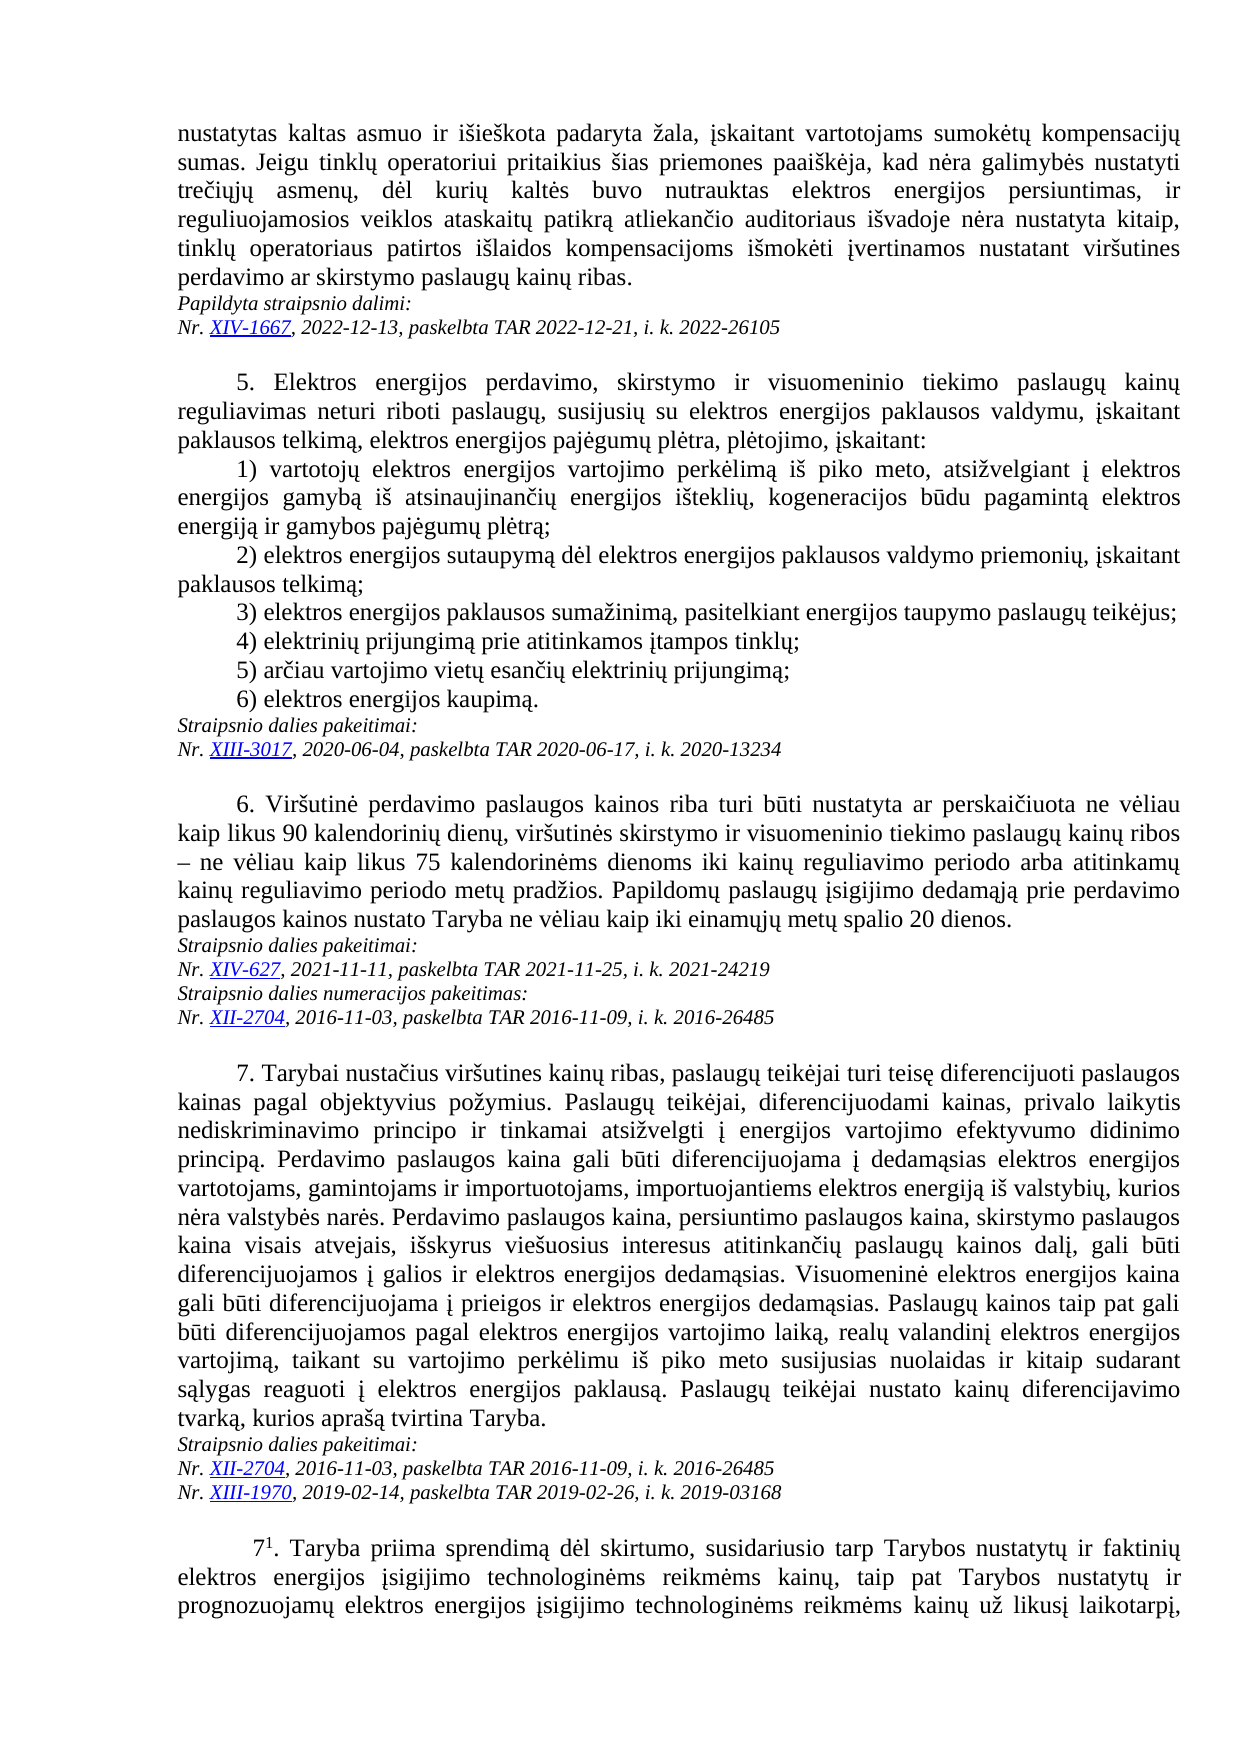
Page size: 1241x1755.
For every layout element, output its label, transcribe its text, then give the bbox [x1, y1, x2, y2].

text 4) elektrinių prijungimą prie atitinkamos įtampos tinklų; [177, 626, 1181, 655]
text Nr. XIII-3017, 2020-06-04, paskelbta TAR 2020-06-17, i. k. 2020-13234 [177, 737, 1181, 761]
text Nr. XIV-1667, 2022-12-13, paskelbta TAR 2022-12-21, i. k. 2022-26105 [177, 315, 1181, 339]
text 6. Viršutinė perdavimo paslaugos kainos riba turi būti nustatyta ar perskaičiuota ne vėliau kaip likus 90 kalendorinių dienų, viršutinės skirstymo ir visuomeninio tiekimo paslaugų kainų ribos – ne vėliau kaip likus 75 kalendorinėms dienoms iki kainų reguliavimo periodo arba atitinkamų kainų reguliavimo periodo metų pradžios. Papildomų paslaugų įsigijimo dedamąją prie perdavimo paslaugos kainos nustato Taryba ne vėliau kaip iki einamųjų metų spalio 20 dienos. [177, 789, 1181, 933]
text 71. Taryba priima sprendimą dėl skirtumo, susidariusio tarp Tarybos nustatytų ir faktinių elektros energijos įsigijimo technologinėms reikmėms kainų, taip pat Tarybos nustatytų ir prognozuojamų elektros energijos įsigijimo technologinėms reikmėms kainų už likusį laikotarpį, [177, 1533, 1181, 1619]
text Nr. XII-2704, 2016-11-03, paskelbta TAR 2016-11-09, i. k. 2016-26485 [177, 1456, 1181, 1480]
text Straipsnio dalies pakeitimai: [177, 712, 1181, 737]
text 5) arčiau vartojimo vietų esančių elektrinių prijungimą; [177, 655, 1181, 684]
text Straipsnio dalies numeracijos pakeitimas: [177, 981, 1181, 1005]
text nustatytas kaltas asmuo ir išieškota padaryta žala, įskaitant vartotojams sumokėtų kompensacijų sumas. Jeigu tinklų operatoriui pritaikius šias priemones paaiškėja, kad nėra galimybės nustatyti trečiųjų asmenų, dėl kurių kaltės buvo nutrauktas elektros energijos persiuntimas, ir reguliuojamosios veiklos ataskaitų patikrą atliekančio auditoriaus išvadoje nėra nustatyta kitaip, tinklų operatoriaus patirtos išlaidos kompensacijoms išmokėti įvertinamos nustatant viršutines perdavimo ar skirstymo paslaugų kainų ribas. [177, 118, 1181, 291]
text 2) elektros energijos sutaupymą dėl elektros energijos paklausos valdymo priemonių, įskaitant paklausos telkimą; [177, 540, 1181, 597]
text 1) vartotojų elektros energijos vartojimo perkėlimą iš piko meto, atsižvelgiant į elektros energijos gamybą iš atsinaujinančių energijos išteklių, kogeneracijos būdu pagamintą elektros energiją ir gamybos pajėgumų plėtrą; [177, 454, 1181, 540]
text Papildyta straipsnio dalimi: [177, 291, 1181, 315]
text Straipsnio dalies pakeitimai: [177, 933, 1181, 957]
text 7. Tarybai nustačius viršutines kainų ribas, paslaugų teikėjai turi teisę diferencijuoti paslaugos kainas pagal objektyvius požymius. Paslaugų teikėjai, diferencijuodami kainas, privalo laikytis nediskriminavimo principo ir tinkamai atsižvelgti į energijos vartojimo efektyvumo didinimo principą. Perdavimo paslaugos kaina gali būti diferencijuojama į dedamąsias elektros energijos vartotojams, gamintojams ir importuotojams, importuojantiems elektros energiją iš valstybių, kurios nėra valstybės narės. Perdavimo paslaugos kaina, persiuntimo paslaugos kaina, skirstymo paslaugos kaina visais atvejais, išskyrus viešuosius interesus atitinkančių paslaugų kainos dalį, gali būti diferencijuojamos į galios ir elektros energijos dedamąsias. Visuomeninė elektros energijos kaina gali būti diferencijuojama į prieigos ir elektros energijos dedamąsias. Paslaugų kainos taip pat gali būti diferencijuojamos pagal elektros energijos vartojimo laiką, realų valandinį elektros energijos vartojimą, taikant su vartojimo perkėlimu iš piko meto susijusias nuolaidas ir kitaip sudarant sąlygas reaguoti į elektros energijos paklausą. Paslaugų teikėjai nustato kainų diferencijavimo tvarką, kurios aprašą tvirtina Taryba. [177, 1058, 1181, 1432]
text 6) elektros energijos kaupimą. [177, 684, 1181, 712]
text 5. Elektros energijos perdavimo, skirstymo ir visuomeninio tiekimo paslaugų kainų reguliavimas neturi riboti paslaugų, susijusių su elektros energijos paklausos valdymu, įskaitant paklausos telkimą, elektros energijos pajėgumų plėtra, plėtojimo, įskaitant: [177, 367, 1181, 454]
text Straipsnio dalies pakeitimai: [177, 1432, 1181, 1456]
text Nr. XIII-1970, 2019-02-14, paskelbta TAR 2019-02-26, i. k. 2019-03168 [177, 1480, 1181, 1504]
text 3) elektros energijos paklausos sumažinimą, pasitelkiant energijos taupymo paslaugų teikėjus; [177, 597, 1181, 626]
text Nr. XII-2704, 2016-11-03, paskelbta TAR 2016-11-09, i. k. 2016-26485 [177, 1005, 1181, 1029]
text Nr. XIV-627, 2021-11-11, paskelbta TAR 2021-11-25, i. k. 2021-24219 [177, 957, 1181, 981]
